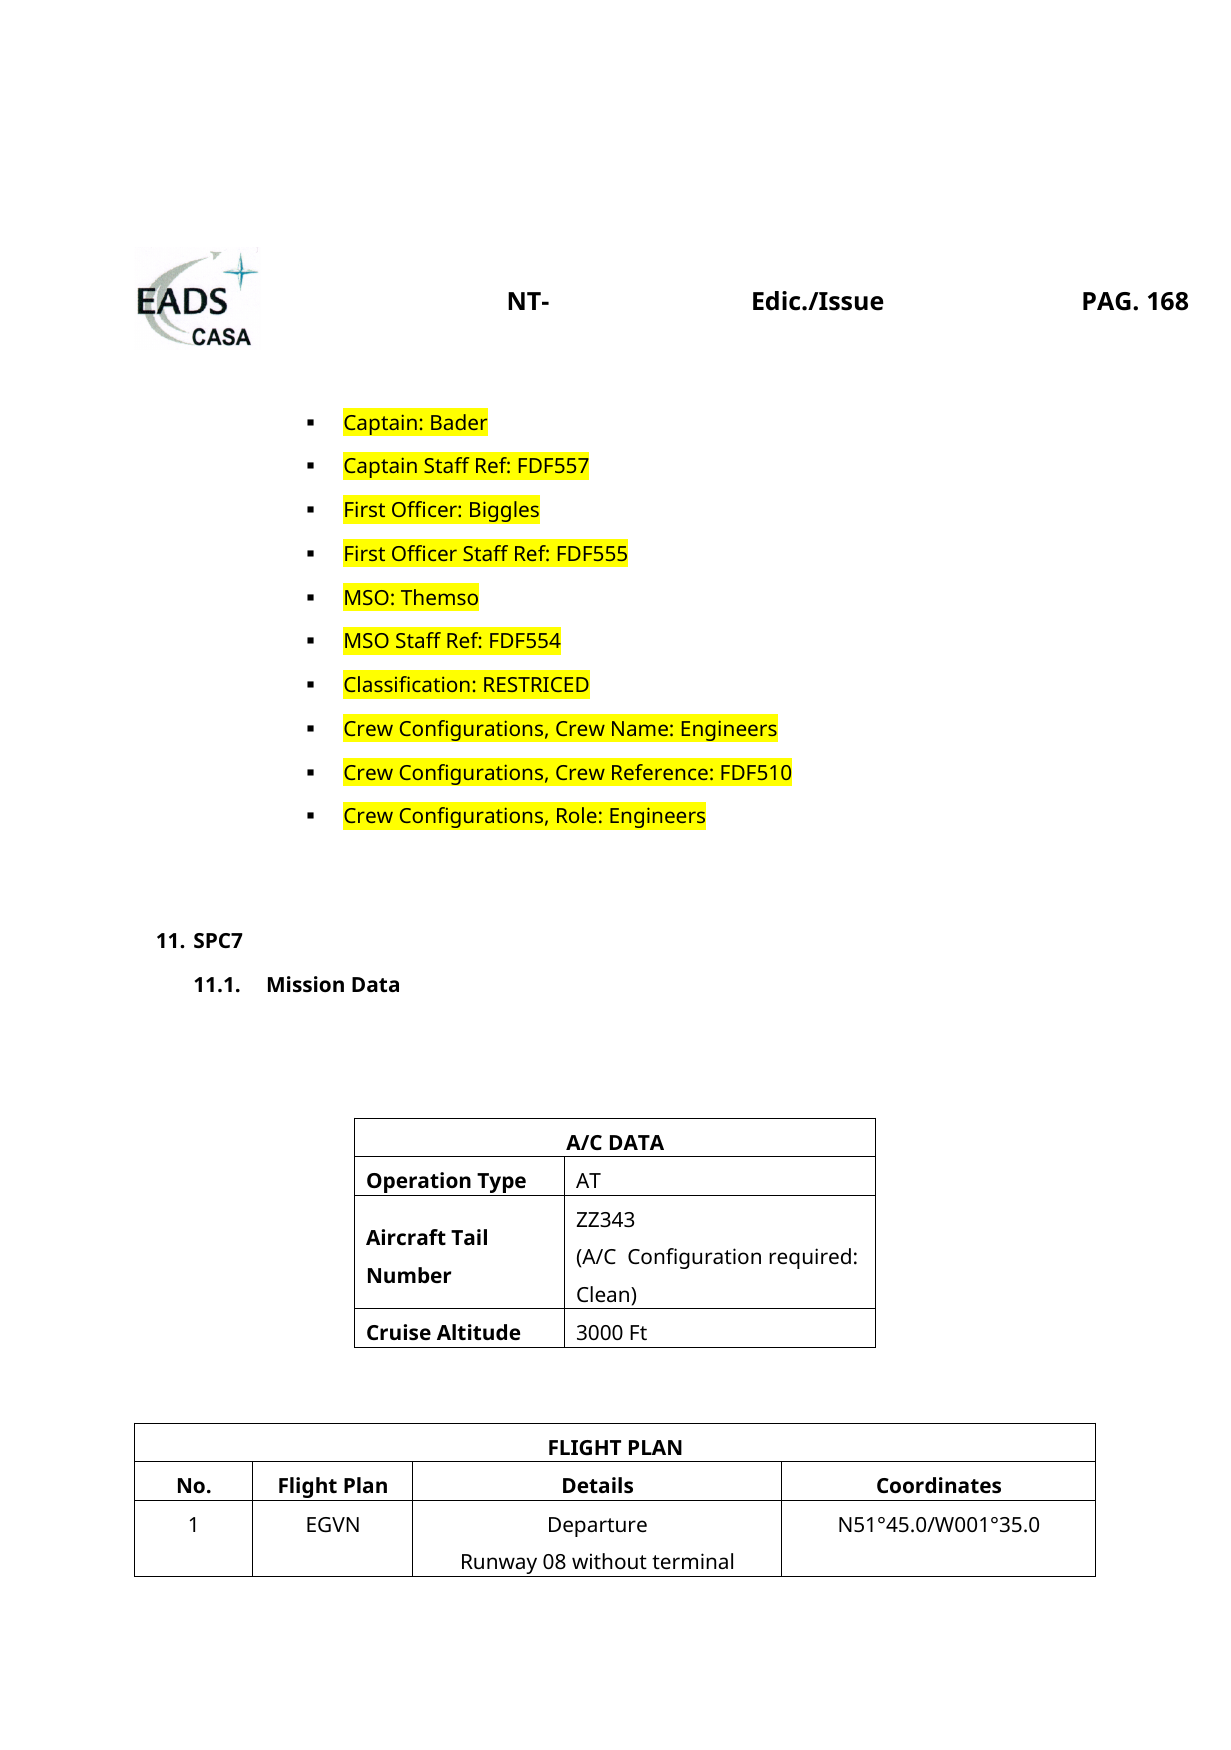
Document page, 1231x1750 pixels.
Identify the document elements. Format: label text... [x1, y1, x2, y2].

list First Officer Staff Ref: FDF555 [306, 530, 1112, 567]
table_cell ZZ343 (A/C Configuration required: Clean) [565, 1196, 875, 1308]
list Crew Configurations, Crew Reference: FDF510 [306, 749, 1112, 786]
table_cell No. [135, 1462, 252, 1500]
table_cell Details [413, 1462, 781, 1500]
list Mission Data [193, 961, 1112, 999]
table_cell AT [565, 1157, 875, 1194]
list Classification: RESTRICED [306, 661, 1112, 699]
list MSO: Themso [306, 574, 1112, 611]
picture [134, 247, 261, 350]
list MSO Staff Ref: FDF554 [306, 617, 1112, 655]
table_header FLIGHT PLAN [135, 1424, 1095, 1461]
list Captain Staff Ref: FDF557 [306, 442, 1112, 480]
list Crew Configurations, Crew Name: Engineers [306, 705, 1112, 742]
table_cell Aircraft Tail Number [355, 1196, 564, 1308]
table_header A/C DATA [355, 1119, 875, 1156]
table_cell Cruise Altitude [355, 1309, 564, 1347]
table_cell EGVN [253, 1501, 412, 1576]
table_cell Coordinates [782, 1462, 1095, 1500]
list First Officer: Biggles [306, 486, 1112, 524]
list SPC7 [156, 917, 1112, 955]
table_cell Flight Plan [253, 1462, 412, 1500]
table_cell 1 [135, 1501, 252, 1576]
list Captain: Bader [306, 399, 1112, 436]
table_cell 3000 Ft [565, 1309, 875, 1347]
table_cell N51°45.0/W001°35.0 [782, 1501, 1095, 1576]
list Crew Configurations, Role: Engineers [306, 792, 1112, 830]
table_cell Departure Runway 08 without terminal [413, 1501, 781, 1576]
table_cell Operation Type [355, 1157, 564, 1194]
